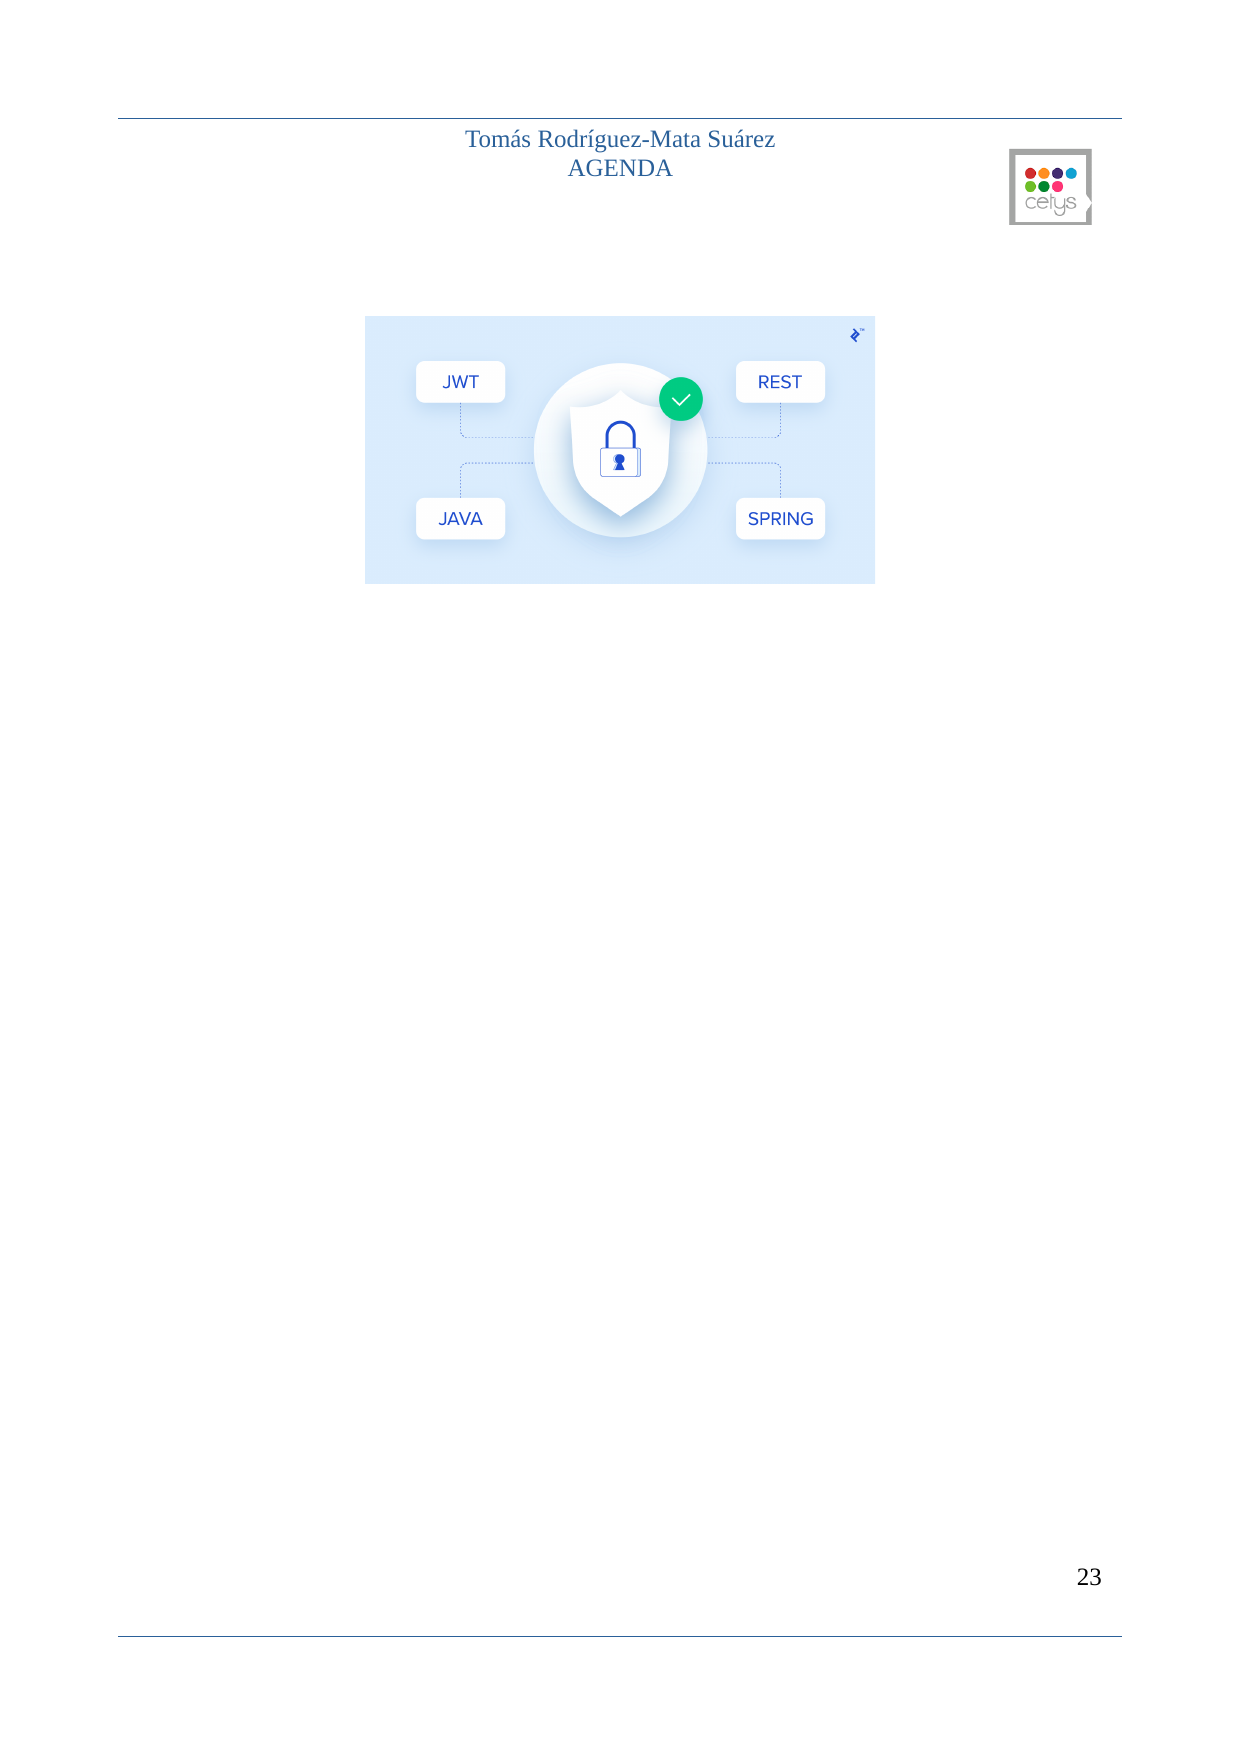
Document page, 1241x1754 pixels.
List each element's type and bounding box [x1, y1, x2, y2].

list [162, 242, 1116, 316]
picture [986, 124, 1117, 225]
picture [365, 316, 876, 584]
